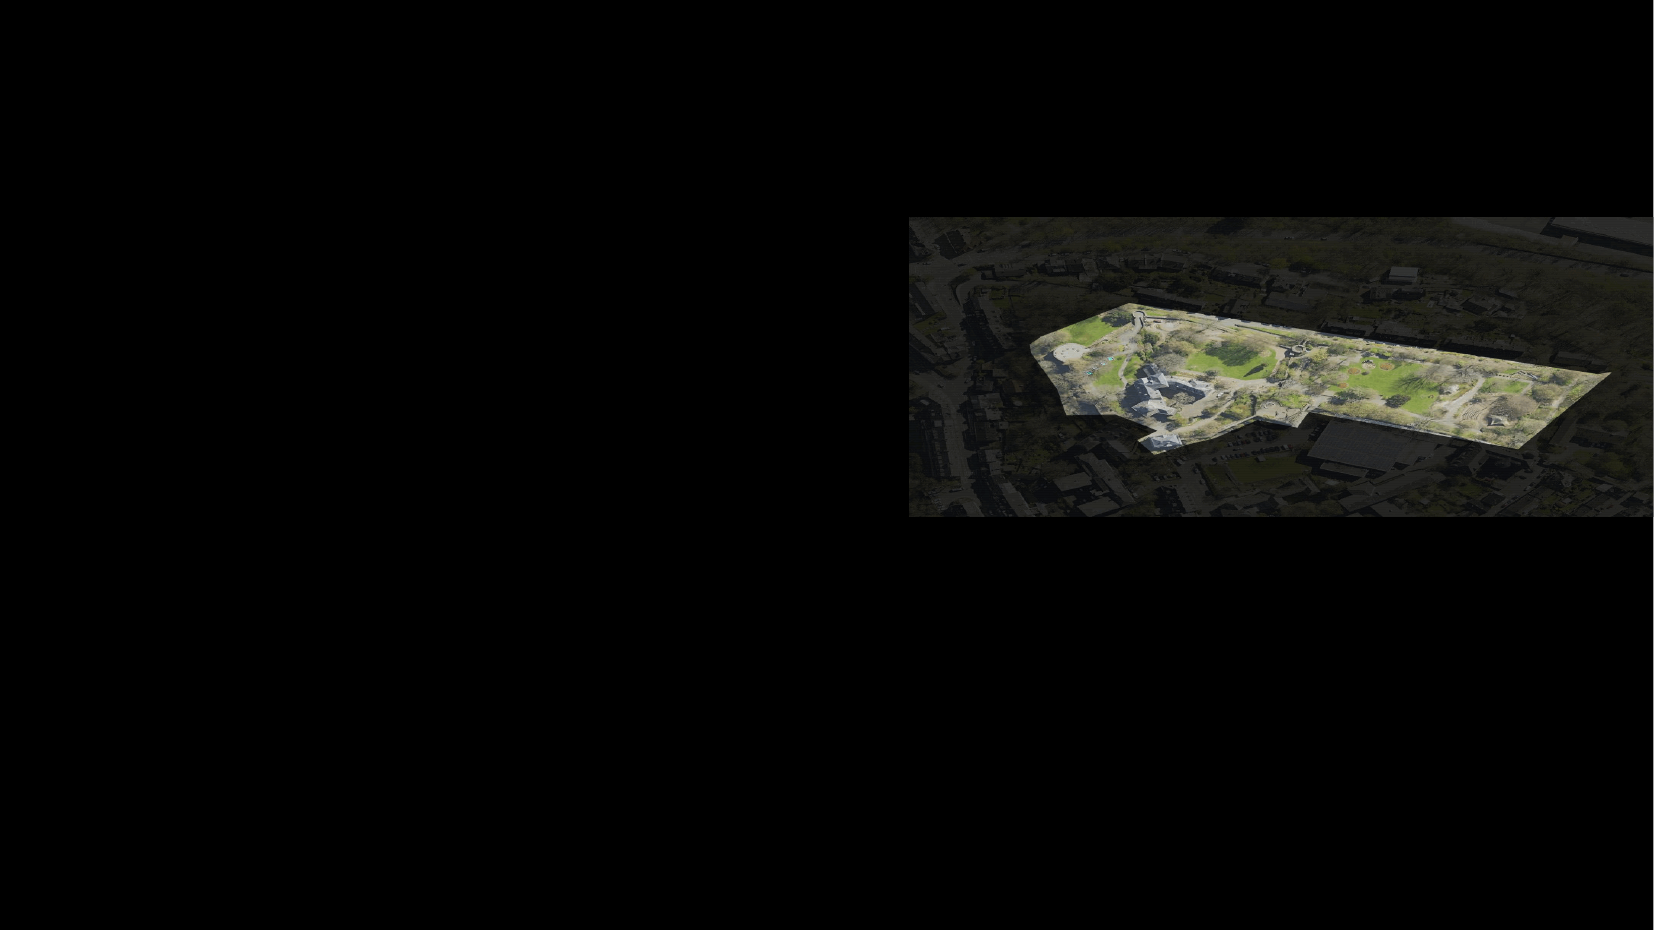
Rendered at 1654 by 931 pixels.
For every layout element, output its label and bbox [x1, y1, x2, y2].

picture [909, 217, 1654, 517]
